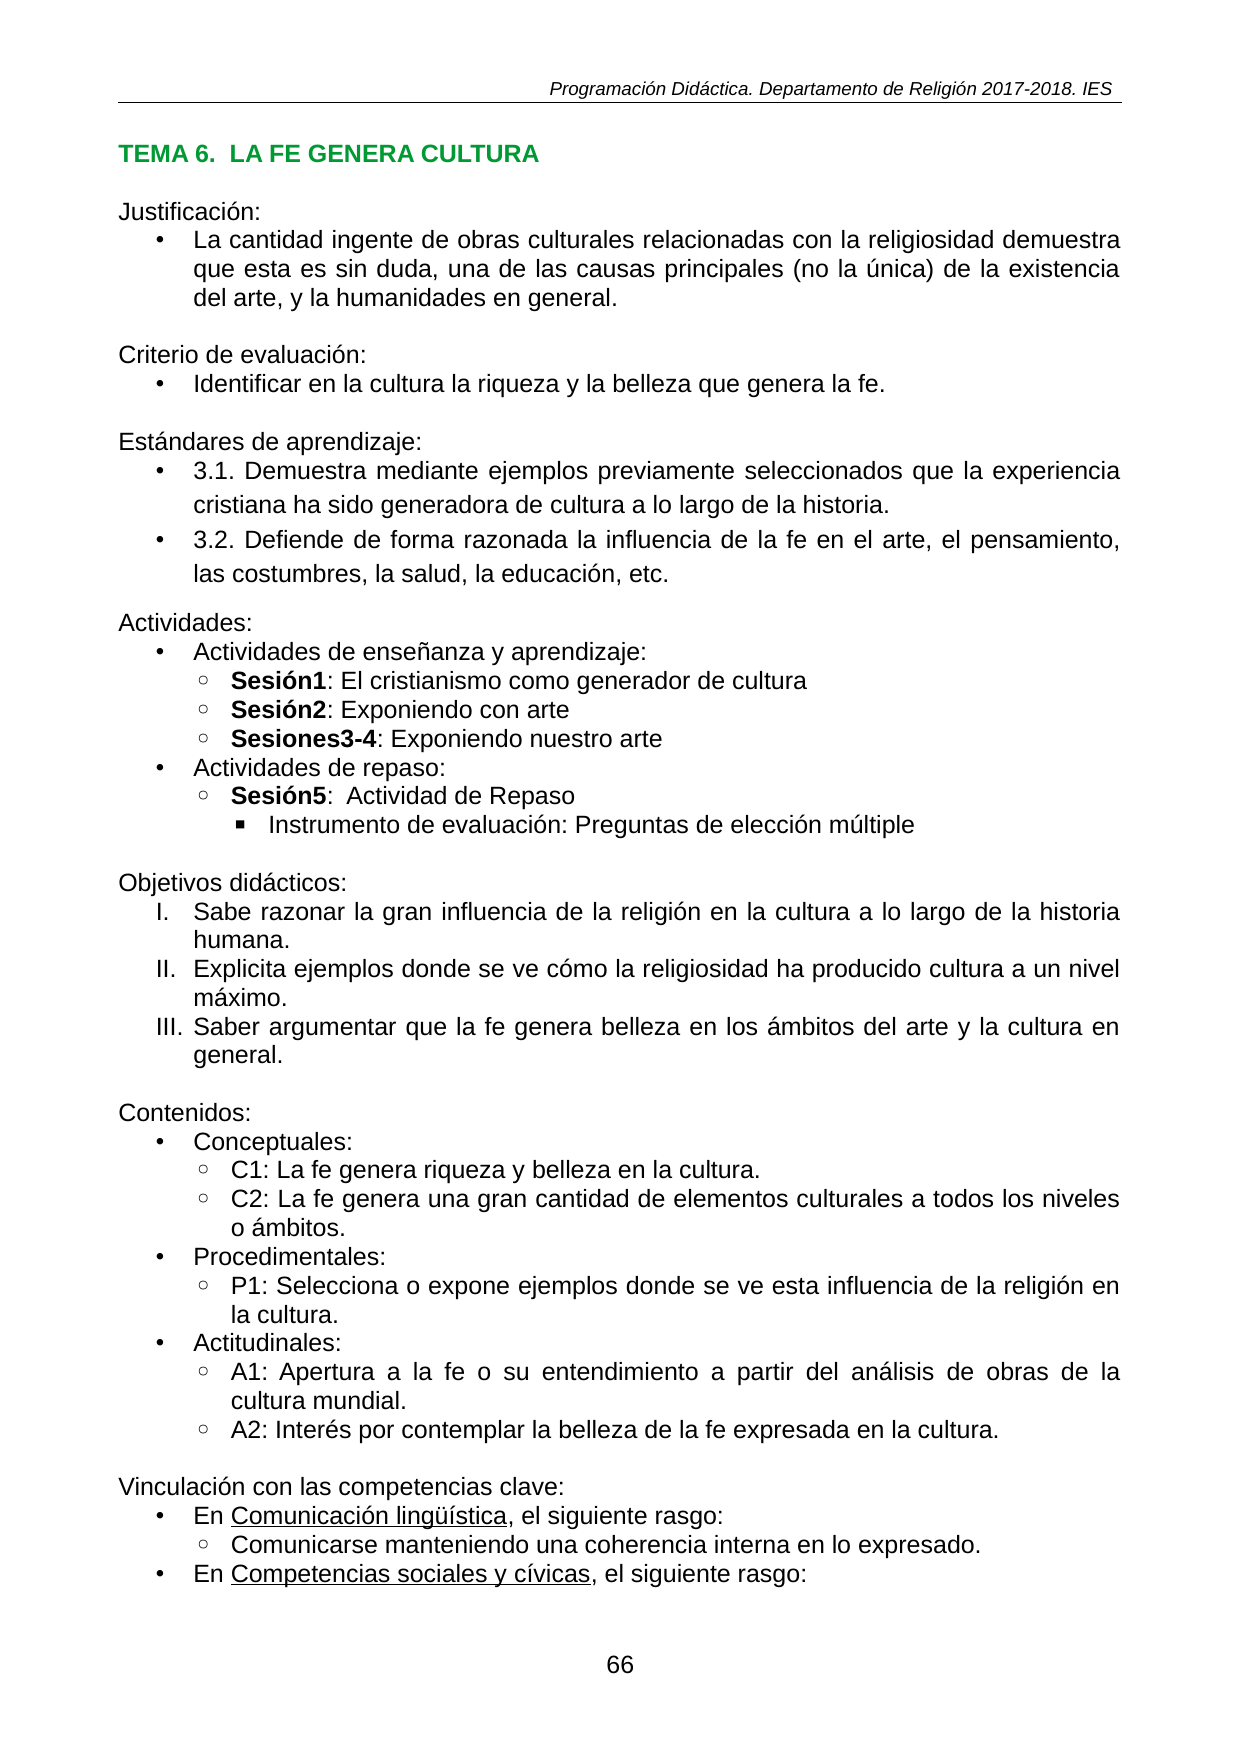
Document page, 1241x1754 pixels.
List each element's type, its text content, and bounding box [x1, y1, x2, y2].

text Actividades: [118, 608, 1122, 637]
list 3.1. Demuestra mediante ejemplos previamente seleccionados que la experiencia cristiana ha sido generadora de cultura a lo largo de la historia. [156, 456, 1122, 519]
list Conceptuales: [156, 1127, 1122, 1155]
text Estándares de aprendizaje: [118, 427, 1122, 456]
text Vinculación con las competencias clave: [118, 1472, 1122, 1501]
list Explicita ejemplos donde se ve cómo la religiosidad ha producido cultura a un nivel máximo. [156, 954, 1122, 1012]
list Sesión5: Actividad de Repaso [193, 781, 1122, 810]
list Comunicarse manteniendo una coherencia interna en lo expresado. [193, 1530, 1122, 1559]
list Sesiones3-4: Exponiendo nuestro arte [193, 724, 1122, 752]
text Justificación: [118, 197, 1122, 225]
list Saber argumentar que la fe genera belleza en los ámbitos del arte y la cultura en general. [156, 1012, 1122, 1069]
list En Comunicación lingüística, el siguiente rasgo: [156, 1501, 1122, 1530]
list C1: La fe genera riqueza y belleza en la cultura. [193, 1155, 1122, 1184]
list Sabe razonar la gran influencia de la religión en la cultura a lo largo de la historia humana. [156, 897, 1122, 954]
list Instrumento de evaluación: Preguntas de elección múltiple [231, 810, 1122, 839]
list En Competencias sociales y cívicas, el siguiente rasgo: [156, 1559, 1122, 1588]
list P1: Selecciona o expone ejemplos donde se ve esta influencia de la religión en la cultura. [193, 1271, 1122, 1328]
list Actividades de enseñanza y aprendizaje: [156, 637, 1122, 666]
list Sesión1: El cristianismo como generador de cultura [193, 666, 1122, 695]
list C2: La fe genera una gran cantidad de elementos culturales a todos los niveles o ámbitos. [193, 1184, 1122, 1242]
list Actividades de repaso: [156, 752, 1122, 781]
text TEMA 6. LA FE GENERA CULTURA [118, 139, 1122, 168]
list Identificar en la cultura la riqueza y la belleza que genera la fe. [156, 369, 1122, 398]
list Actitudinales: [156, 1328, 1122, 1357]
list Procedimentales: [156, 1242, 1122, 1271]
text Criterio de evaluación: [118, 341, 1122, 369]
list A1: Apertura a la fe o su entendimiento a partir del análisis de obras de la cultura mundial. [193, 1357, 1122, 1415]
list 3.2. Defiende de forma razonada la influencia de la fe en el arte, el pensamiento, las costumbres, la salud, la educación, etc. [156, 525, 1122, 588]
list Sesión2: Exponiendo con arte [193, 695, 1122, 724]
list La cantidad ingente de obras culturales relacionadas con la religiosidad demuestra que esta es sin duda, una de las causas principales (no la única) de la existencia del arte, y la humanidades en general. [156, 225, 1122, 312]
list A2: Interés por contemplar la belleza de la fe expresada en la cultura. [193, 1415, 1122, 1444]
text Objetivos didácticos: [118, 868, 1122, 897]
text Contenidos: [118, 1098, 1122, 1127]
